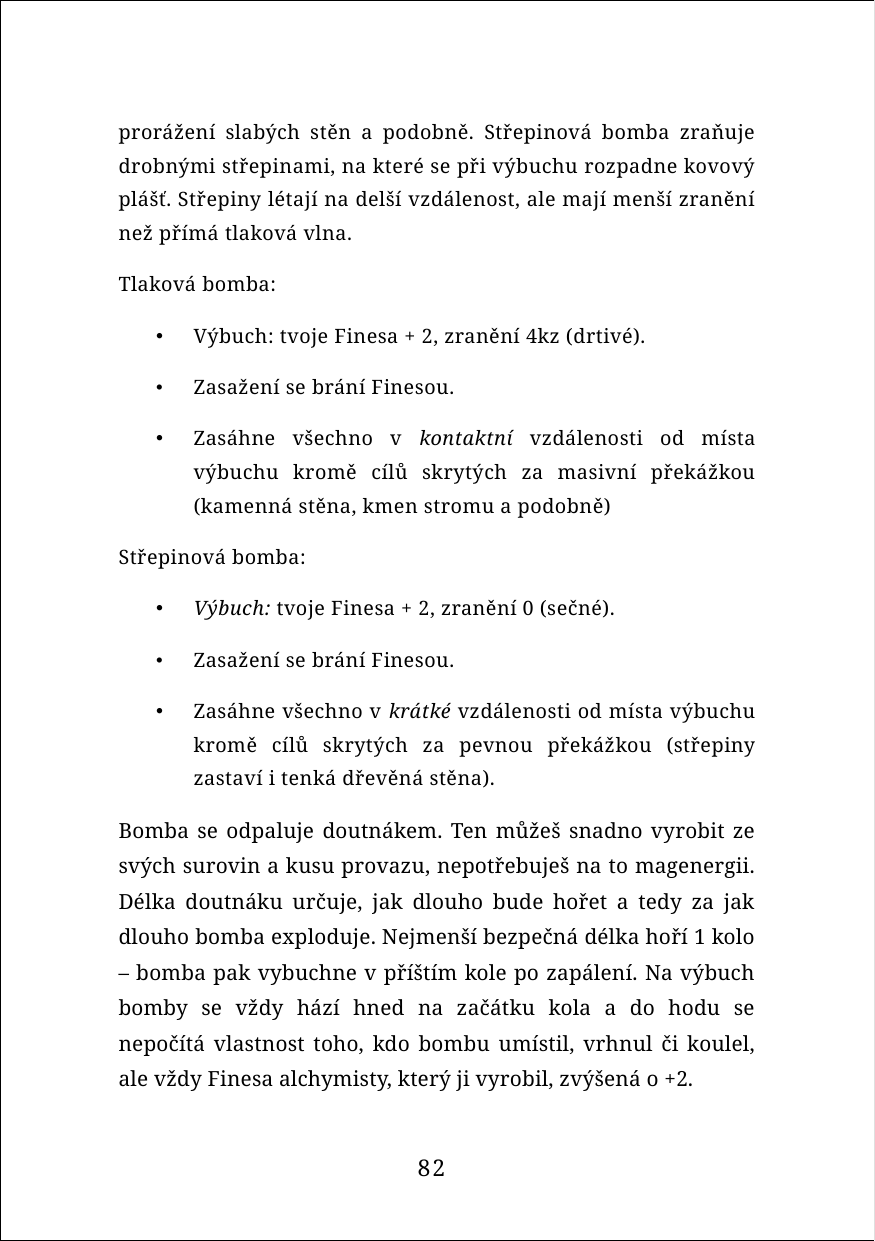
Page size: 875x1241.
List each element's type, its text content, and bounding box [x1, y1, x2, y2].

list Zasažení se brání Finesou. [156, 373, 756, 400]
list Výbuch: tvoje Finesa + 2, zranění 0 (sečné). [156, 594, 756, 622]
list Zasáhne všechno v krátké vzdálenosti od místa výbuchu kromě cílů skrytých za pevnou překážkou (střepiny zastaví i tenká dřevěná stěna). [156, 697, 756, 792]
list Zasáhne všechno v kontaktní vzdálenosti od místa výbuchu kromě cílů skrytých za masivní překážkou (kamenná stěna, kmen stromu a podobně) [156, 424, 756, 519]
text prorážení slabých stěn a podobně. Střepinová bomba zraňuje drobnými střepinami, na které se při výbuchu rozpadne kovový plášť. Střepiny létají na delší vzdálenost, ale mají menší zranění než přímá tlaková vlna. [118, 118, 756, 246]
text Střepinová bomba: [118, 543, 756, 570]
list Výbuch: tvoje Finesa + 2, zranění 4kz (drtivé). [156, 322, 756, 349]
list Zasažení se brání Finesou. [156, 646, 756, 673]
text Bomba se odpaluje doutnákem. Ten můžeš snadno vyrobit ze svých surovin a kusu provazu, nepotřebuješ na to magenergii. Délka doutnáku určuje, jak dlouho bude hořet a tedy za jak dlouho bomba exploduje. Nejmenší bezpečná délka hoří 1 kolo – bomba pak vybuchne v příštím kole po zapálení. Na výbuch bomby se vždy hází hned na začátku kola a do hodu se nepočítá vlastnost toho, kdo bombu umístil, vrhnul či koulel, ale vždy Finesa alchymisty, který ji vyrobil, zvýšená o +2. [118, 816, 756, 1093]
text Tlaková bomba: [118, 271, 756, 297]
